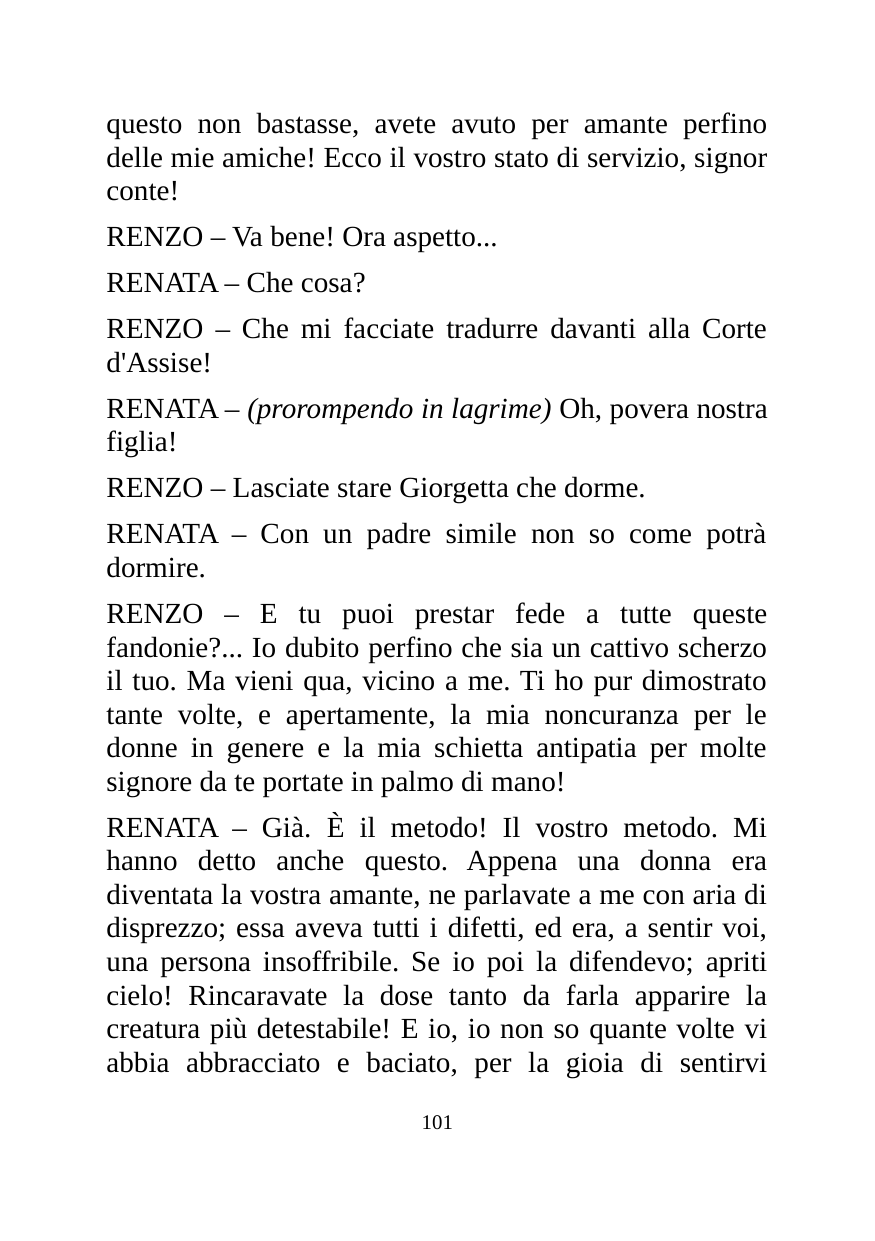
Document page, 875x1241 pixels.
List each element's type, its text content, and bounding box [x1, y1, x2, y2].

text RENATA – Già. È il metodo! Il vostro metodo. Mi hanno detto anche questo. Appena una donna era diventata la vostra amante, ne parlavate a me con aria di disprezzo; essa aveva tutti i difetti, ed era, a sentir voi, una persona insoffribile. Se io poi la difendevo; apriti cielo! Rincaravate la dose tanto da farla apparire la creatura più detestabile! E io, io non so quante volte vi abbia abbracciato e baciato, per la gioia di sentirvi [106, 810, 768, 1078]
text RENZO – E tu puoi prestar fede a tutte queste fandonie?... Io dubito perfino che sia un cattivo scherzo il tuo. Ma vieni qua, vicino a me. Ti ho pur dimostrato tante volte, e apertamente, la mia noncuranza per le donne in genere e la mia schietta antipatia per molte signore da te portate in palmo di mano! [106, 596, 768, 797]
text RENZO – Va bene! Ora aspetto... [106, 219, 768, 253]
text questo non bastasse, avete avuto per amante perfino delle mie amiche! Ecco il vostro stato di servizio, signor conte! [106, 106, 768, 207]
text RENZO – Lasciate stare Giorgetta che dorme. [106, 471, 768, 504]
text RENATA – (prorompendo in lagrime) Oh, povera nostra figlia! [106, 391, 768, 458]
text RENATA – Con un padre simile non so come potrà dormire. [106, 517, 768, 584]
text RENZO – Che mi facciate tradurre davanti alla Corte d'Assise! [106, 311, 768, 378]
text RENATA – Che cosa? [106, 265, 768, 299]
